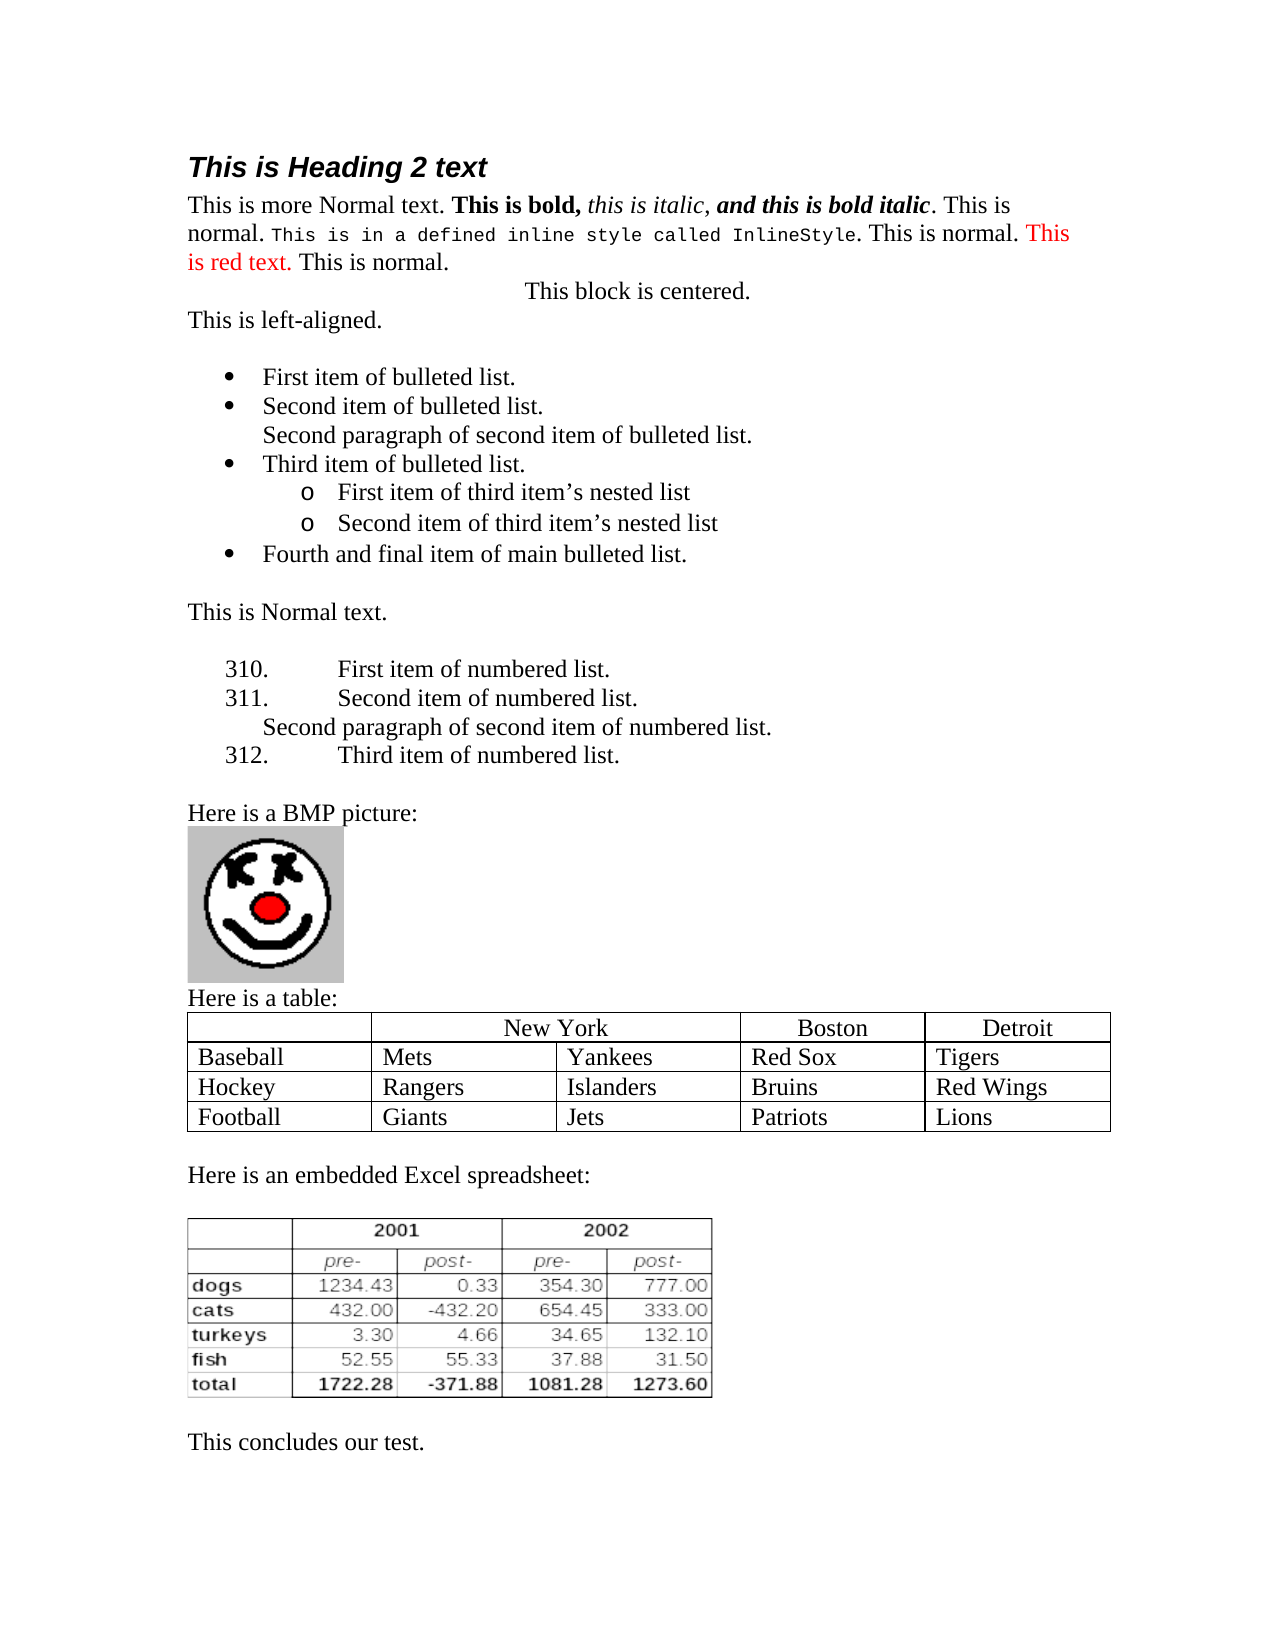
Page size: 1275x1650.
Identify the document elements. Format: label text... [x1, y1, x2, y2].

table_cell Bruins [741, 1072, 924, 1101]
table_header Boston [741, 1013, 924, 1041]
list Second item of bulleted list. [225, 391, 1087, 420]
list First item of bulleted list. [225, 362, 1087, 391]
text Second paragraph of second item of numbered list. [262, 712, 1087, 740]
text Here is an embedded Excel spreadsheet: [187, 1161, 1087, 1189]
text This concludes our test. [187, 1427, 1087, 1455]
subtitle This is Heading 2 text [187, 150, 1087, 183]
table_cell Lions [926, 1102, 1110, 1131]
list First item of third item’s nested list [300, 477, 1087, 508]
table_cell Red Wings [926, 1072, 1110, 1101]
list First item of numbered list. [225, 654, 1087, 683]
text This is left-aligned. [187, 305, 1087, 334]
text Here is a table: [187, 983, 1087, 1012]
list Third item of bulleted list. [225, 449, 1087, 477]
table_cell Jets [557, 1102, 740, 1131]
table_cell Red Sox [741, 1043, 924, 1071]
table_cell Giants [372, 1102, 556, 1131]
table_cell Tigers [926, 1043, 1110, 1071]
table_cell Patriots [741, 1102, 924, 1131]
table_header New York [372, 1013, 740, 1041]
table_cell Hockey [188, 1072, 371, 1101]
table_cell Rangers [372, 1072, 556, 1101]
table_cell Baseball [188, 1043, 371, 1071]
text This is more Normal text. This is bold, this is italic, and this is bold italic. This is normal. This is in a defined inline style called InlineStyle. This is normal. This is red text. This is normal. [187, 190, 1087, 276]
table_cell Football [188, 1102, 371, 1131]
text Second paragraph of second item of bulleted list. [262, 420, 1087, 449]
table_cell Islanders [557, 1072, 740, 1101]
table_header Detroit [926, 1013, 1110, 1041]
list Second item of third item’s nested list [300, 508, 1087, 539]
text This is Normal text. [187, 597, 1087, 625]
list Third item of numbered list. [225, 740, 1087, 769]
table_cell Yankees [557, 1043, 740, 1071]
list Fourth and final item of main bulleted list. [225, 539, 1087, 568]
text Here is a BMP picture: [187, 798, 1087, 827]
table_header [188, 1013, 371, 1041]
list Second item of numbered list. [225, 683, 1087, 712]
text This block is centered. [187, 276, 1087, 305]
table_cell Mets [372, 1043, 556, 1071]
